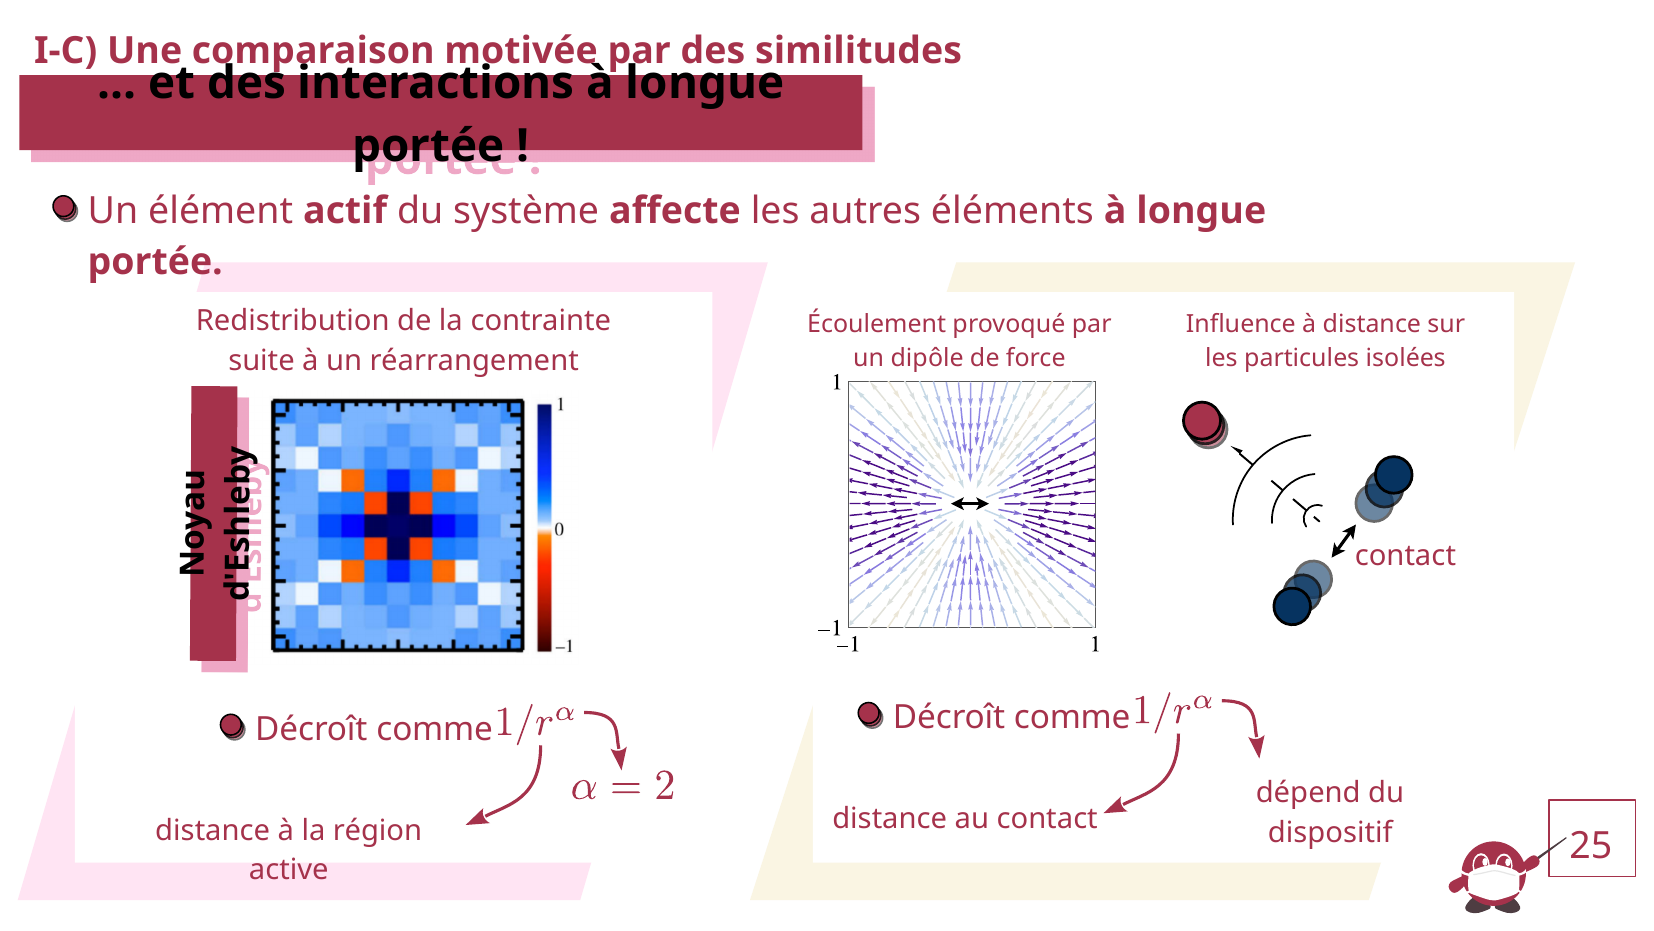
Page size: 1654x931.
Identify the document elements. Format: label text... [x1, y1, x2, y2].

picture [818, 373, 1099, 652]
picture [1182, 400, 1414, 627]
picture [237, 587, 244, 594]
picture [572, 770, 674, 800]
text_box Décroît comme [842, 685, 1163, 739]
text_box [17, 262, 768, 901]
text_box distance au contact [813, 789, 1117, 839]
picture [1135, 692, 1212, 734]
text_box dépend du dispositif [1178, 763, 1482, 814]
picture [1448, 799, 1637, 914]
text_box I-C) Une comparaison motivée par des similitudes [19, 16, 901, 76]
text_box [1492, 811, 1654, 887]
picture [237, 470, 245, 477]
text_box contact [1330, 527, 1481, 577]
text_box [750, 262, 1576, 901]
text_box Redistribution de la contrainte suite à un réarrangement [160, 292, 648, 376]
text_box Décroît comme [204, 697, 608, 751]
picture [497, 703, 574, 746]
picture [231, 390, 579, 665]
text_box Influence à distance sur les particules isolées [1158, 297, 1494, 373]
text_box ... et des interactions à longue portée ! [19, 76, 863, 151]
text_box Écoulement provoqué par un dipôle de force [791, 297, 1128, 373]
text_box Un élément actif du système affecte les autres éléments à longue portée. [37, 175, 1351, 235]
text_box distance à la région active [98, 801, 480, 851]
text_box Noyau d'Eshleby [189, 386, 238, 661]
